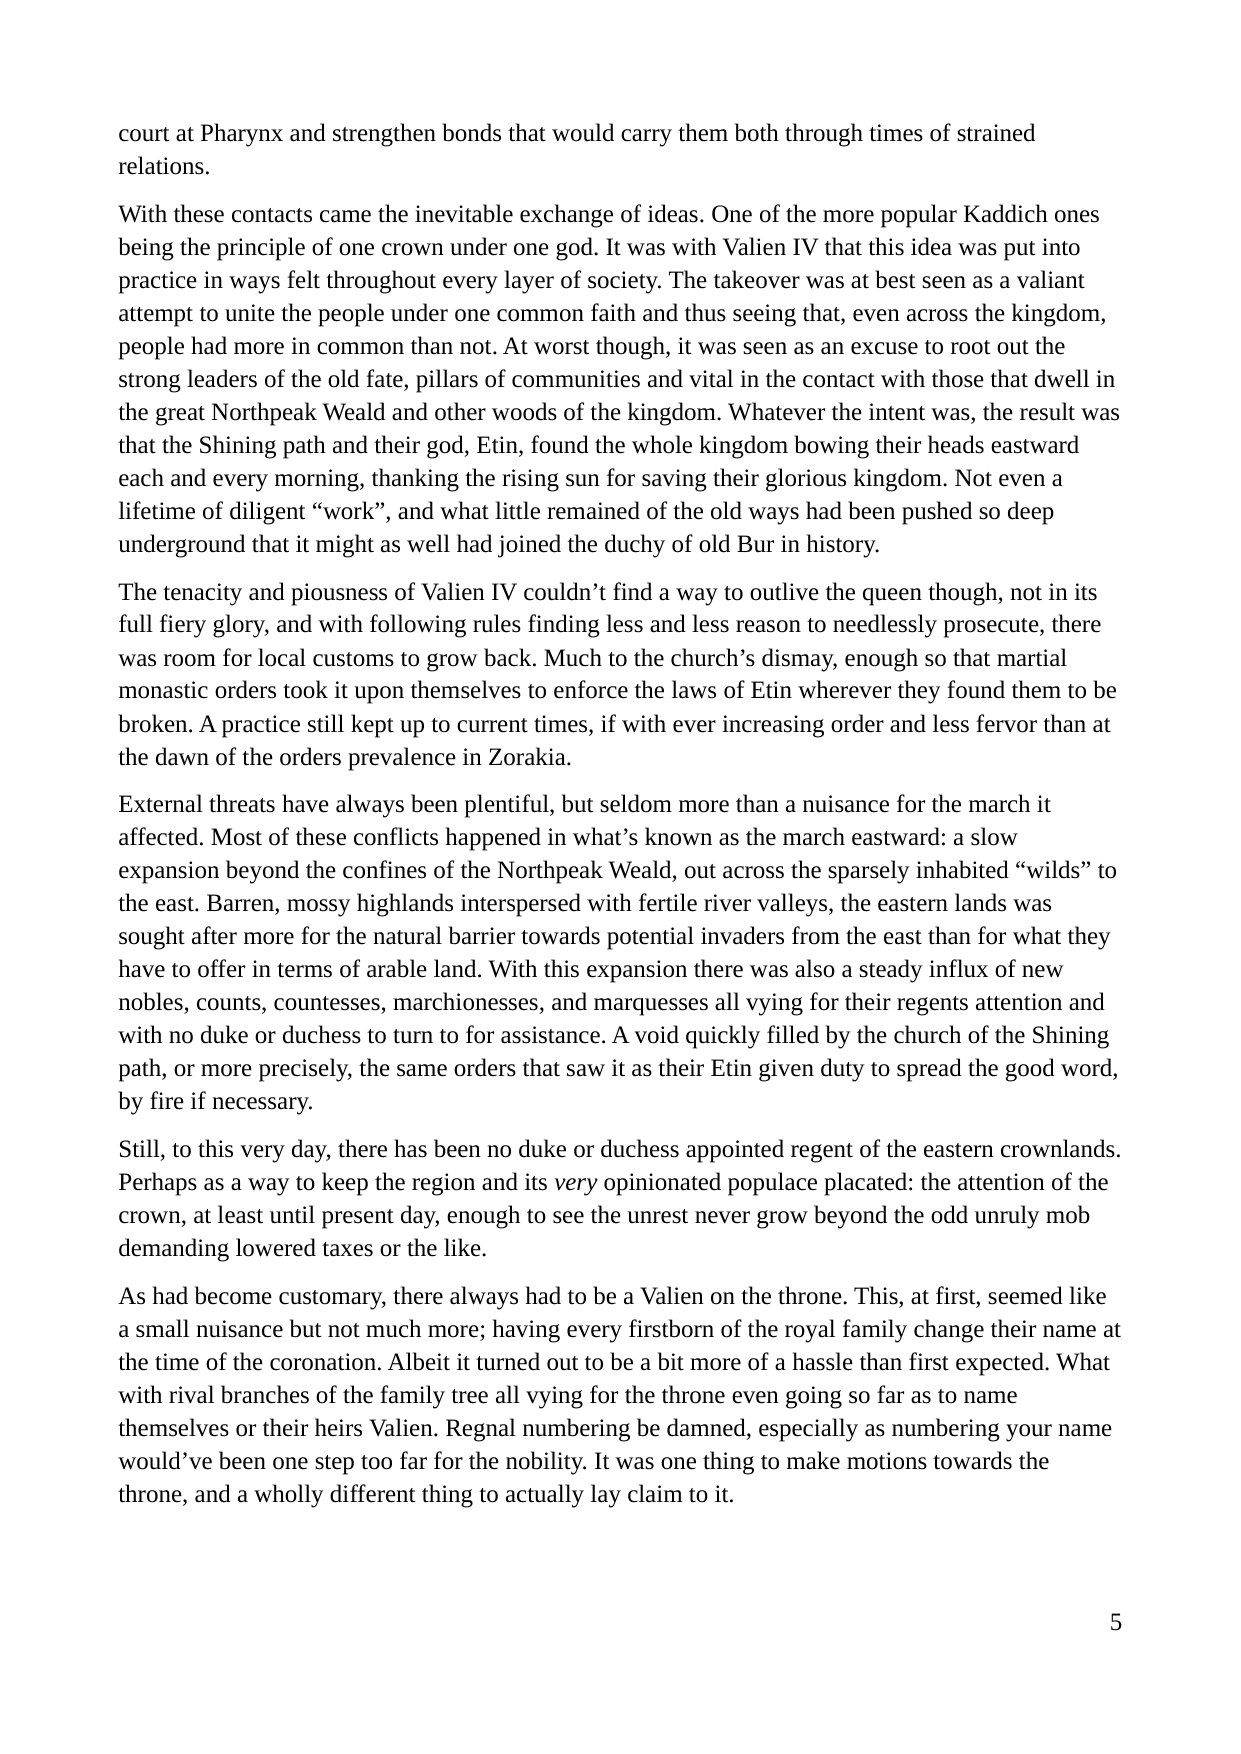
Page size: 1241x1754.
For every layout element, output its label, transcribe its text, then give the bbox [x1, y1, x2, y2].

text With these contacts came the inevitable exchange of ideas. One of the more popular Kaddich ones being the principle of one crown under one god. It was with Valien IV that this idea was put into practice in ways felt throughout every layer of society. The takeover was at best seen as a valiant attempt to unite the people under one common faith and thus seeing that, even across the kingdom, people had more in common than not. At worst though, it was seen as an excuse to root out the strong leaders of the old fate, pillars of communities and vital in the contact with those that dwell in the great Northpeak Weald and other woods of the kingdom. Whatever the intent was, the result was that the Shining path and their god, Etin, found the whole kingdom bowing their heads eastward each and every morning, thanking the rising sun for saving their glorious kingdom. Not even a lifetime of diligent “work”, and what little remained of the old ways had been pushed so deep underground that it might as well had joined the duchy of old Bur in history. [118, 199, 1122, 558]
text External threats have always been plentiful, but seldom more than a nuisance for the march it affected. Most of these conflicts happened in what’s known as the march eastward: a slow expansion beyond the confines of the Northpeak Weald, out across the sparsely inhabited “wilds” to the east. Barren, mossy highlands interspersed with fertile river valleys, the eastern lands was sought after more for the natural barrier towards potential invaders from the east than for what they have to offer in terms of arable land. With this expansion there was also a steady influx of new nobles, counts, countesses, marchionesses, and marquesses all vying for their regents attention and with no duke or duchess to turn to for assistance. A void quickly filled by the church of the Shining path, or more precisely, the same orders that saw it as their Etin given duty to spread the good word, by fire if necessary. [118, 789, 1122, 1115]
text As had become customary, there always had to be a Valien on the throne. This, at first, seemed like a small nuisance but not much more; having every firstborn of the royal family change their name at the time of the coronation. Albeit it turned out to be a bit more of a hassle than first expected. What with rival branches of the family tree all vying for the throne even going so far as to name themselves or their heirs Valien. Regnal numbering be damned, especially as numbering your name would’ve been one step too far for the nobility. It was one thing to make motions towards the throne, and a wholly different thing to actually lay claim to it. [118, 1281, 1122, 1508]
text The tenacity and piousness of Valien IV couldn’t find a way to outlive the queen though, not in its full fiery glory, and with following rules finding less and less reason to needlessly prosecute, there was room for local customs to grow back. Much to the church’s dismay, enough so that martial monastic orders took it upon themselves to enforce the laws of Etin wherever they found them to be broken. A practice still kept up to current times, if with ever increasing order and less fervor than at the dawn of the orders prevalence in Zorakia. [118, 577, 1122, 770]
text court at Pharynx and strengthen bonds that would carry them both through times of strained relations. [118, 118, 1122, 180]
text Still, to this very day, there has been no duke or duchess appointed regent of the eastern crownlands. Perhaps as a way to keep the region and its very opinionated populace placated: the attention of the crown, at least until present day, enough to see the unrest never grow beyond the odd unruly mob demanding lowered taxes or the like. [118, 1134, 1122, 1262]
